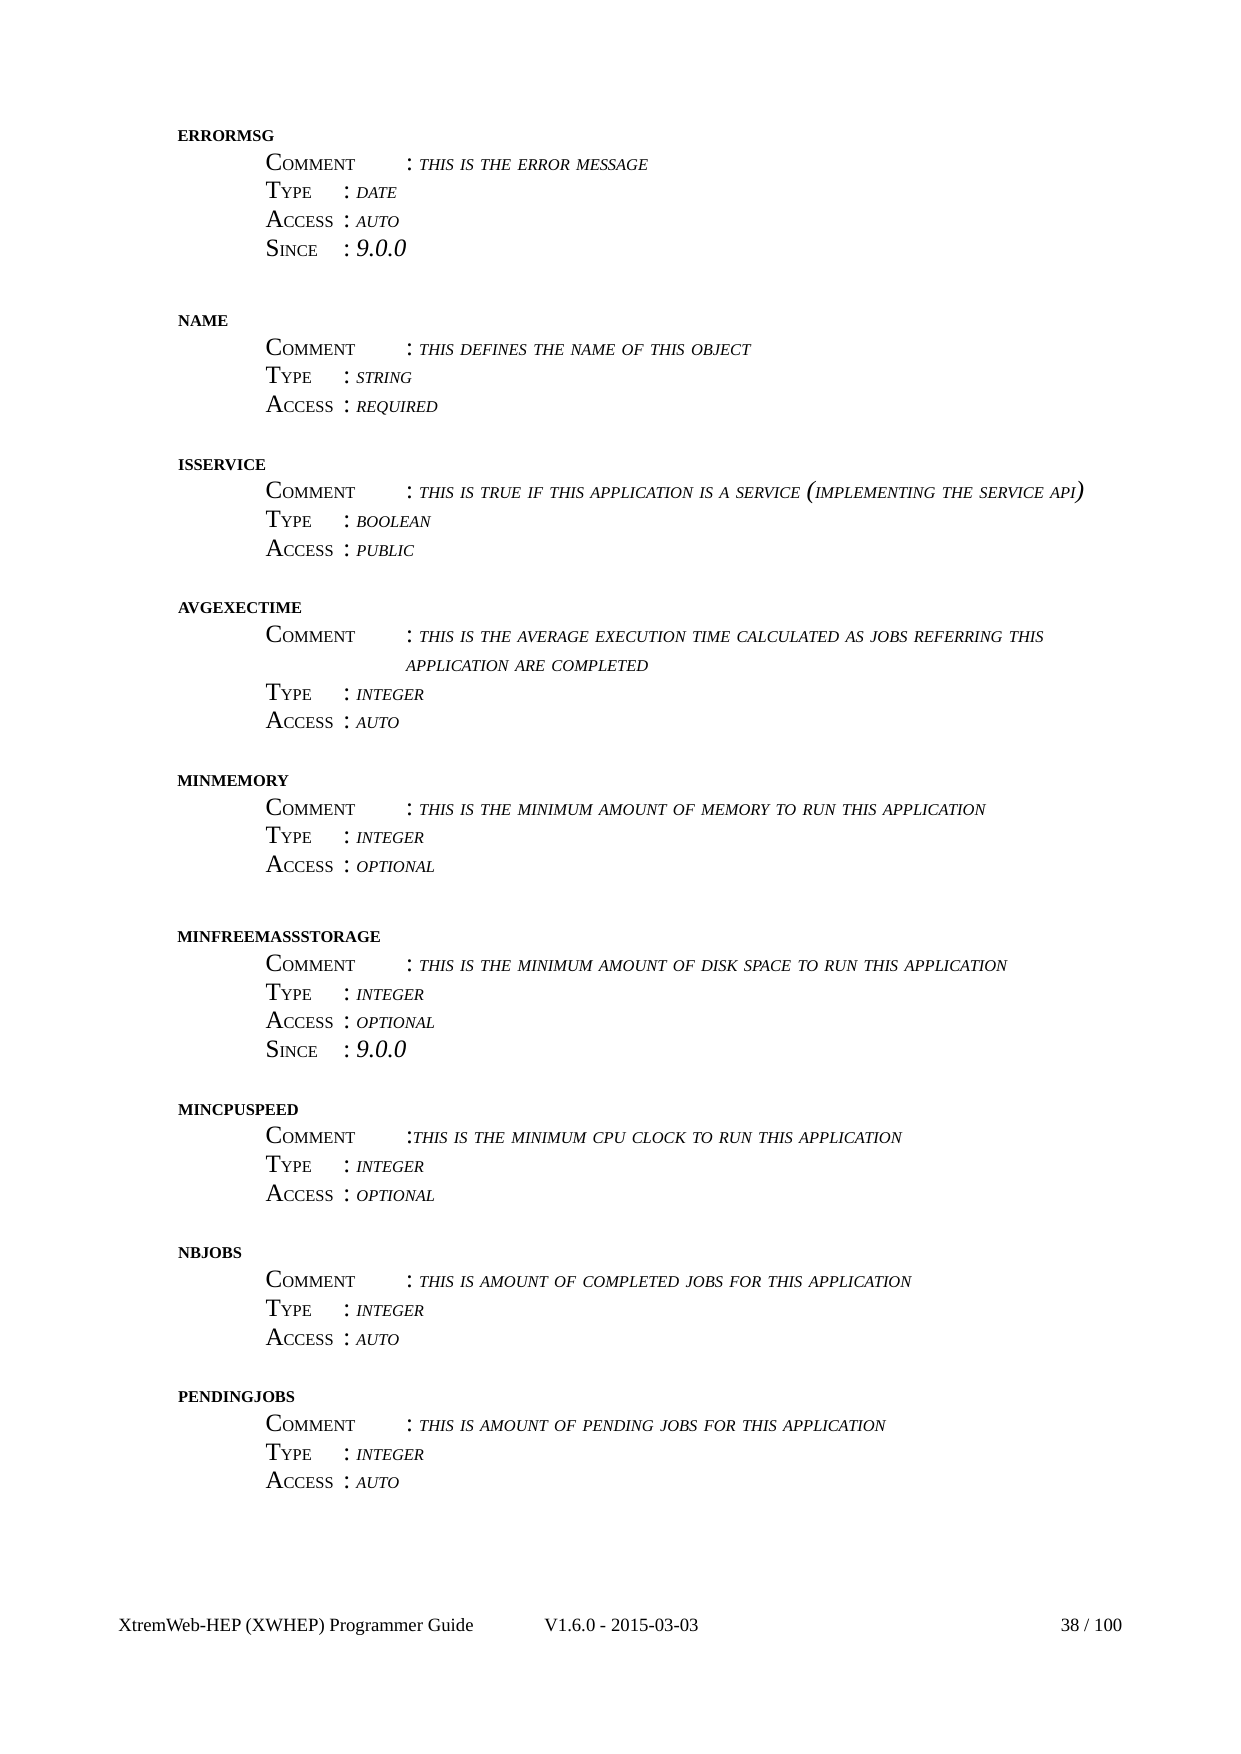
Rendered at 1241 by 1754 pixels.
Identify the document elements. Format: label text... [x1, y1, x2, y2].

text name [178, 303, 1122, 332]
text Access : required [265, 389, 1122, 418]
text Access : auto [265, 706, 1122, 734]
text pendingjobs [178, 1379, 1122, 1408]
text minmemory [177, 763, 1122, 792]
text minfreemassstorage [177, 919, 1122, 948]
text avgexectime [178, 591, 1122, 619]
text Type : integer [265, 1293, 1122, 1322]
text errormsg [177, 118, 1122, 147]
text Access : auto [265, 1466, 1122, 1494]
text Type : date [265, 176, 1122, 204]
text Type : integer [265, 1437, 1122, 1466]
text Access : auto [265, 204, 1122, 233]
text Access : auto [265, 1322, 1122, 1351]
text Type : boolean [265, 504, 1122, 533]
text Comment : this is the minimum amount of memory to run this application [265, 792, 1122, 821]
text Access : optional [265, 1006, 1122, 1034]
text Type : integer [265, 977, 1122, 1006]
text isservice [178, 447, 1122, 476]
text Type : string [265, 361, 1122, 389]
text mincpuspeed [178, 1092, 1122, 1121]
text Type : integer [265, 677, 1122, 706]
text Comment : this is the error message [265, 147, 1122, 176]
text nbjobs [178, 1236, 1122, 1264]
text Access : optional [265, 849, 1122, 878]
text Comment : this defines the name of this object [265, 332, 1122, 361]
text Comment : this is true if this application is a service (implementing the service api) [265, 476, 1122, 504]
text Comment : this is amount of completed jobs for this application [265, 1264, 1122, 1293]
text Type : integer [265, 1149, 1122, 1178]
text Since : 9.0.0 [265, 1034, 1122, 1063]
text Access : optional [265, 1178, 1122, 1207]
text Comment : this is amount of pending jobs for this application [265, 1408, 1122, 1437]
text Comment :this is the minimum cpu clock to run this application [265, 1121, 1122, 1149]
text Comment : this is the average execution time calculated as jobs referring this application are completed [265, 619, 1122, 677]
text Since : 9.0.0 [265, 233, 1122, 262]
text Comment : this is the minimum amount of disk space to run this application [265, 948, 1122, 977]
text Access : public [265, 533, 1122, 562]
text Type : integer [265, 821, 1122, 849]
